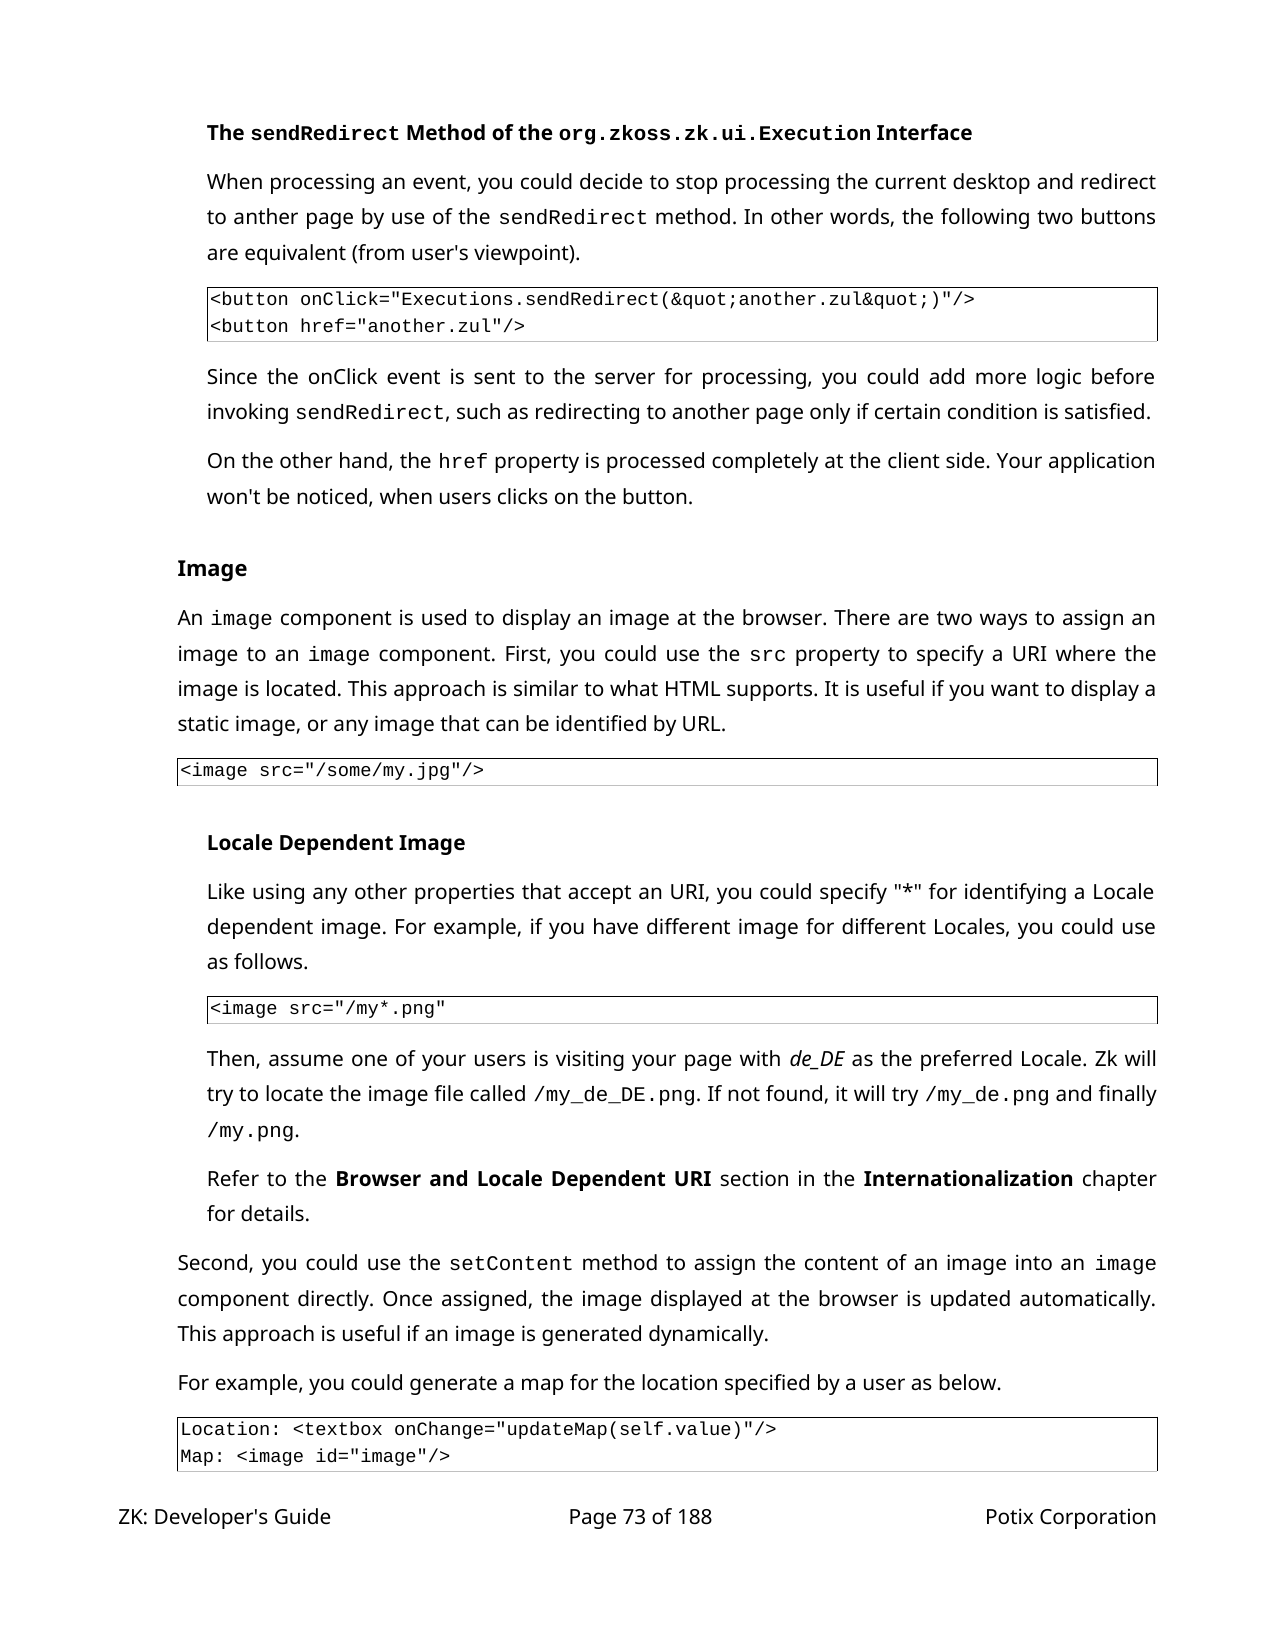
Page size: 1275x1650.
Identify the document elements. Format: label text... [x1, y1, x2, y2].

text On the other hand, the href property is processed completely at the client side. Your application won't be noticed, when users clicks on the button. [207, 446, 1157, 510]
text Then, assume one of your users is visiting your page with de_DE as the preferred Locale. Zk will try to locate the image file called /my_de_DE.png. If not found, it will try /my_de.png and finally /my.png. [207, 1044, 1157, 1143]
text Location: <textbox onChange="updateMap(self.value)"/> [178, 1418, 1157, 1441]
text Refer to the Browser and Locale Dependent URI section in the Internationalization chapter for details. [207, 1164, 1157, 1227]
text An image component is used to display an image at the browser. There are two ways to assign an image to an image component. First, you could use the src property to specify a URI where the image is located. This approach is similar to what HTML supports. It is useful if you want to display a static image, or any image that can be identified by URL. [177, 603, 1157, 738]
text <button href="another.zul"/> [208, 314, 1157, 341]
text Map: <image id="image"/> [178, 1444, 1157, 1471]
text Like using any other properties that accept an URI, you could specify "*" for identifying a Locale dependent image. For example, if you have different image for different Locales, you could use as follows. [207, 877, 1157, 976]
subtitle Locale Dependent Image [207, 828, 1157, 856]
text Since the onClick event is sent to the server for processing, you could add more logic before invoking sendRedirect, such as redirecting to another page only if certain condition is satisfied. [207, 362, 1157, 426]
subtitle The sendRedirect Method of the org.zkoss.zk.ui.Execution Interface [207, 118, 1157, 147]
subtitle Image [177, 553, 1157, 583]
text <image src="/my*.png" [208, 997, 1157, 1023]
text When processing an event, you could decide to stop processing the current desktop and redirect to anther page by use of the sendRedirect method. In other words, the following two buttons are equivalent (from user's viewpoint). [207, 167, 1157, 266]
text For example, you could generate a map for the location specified by a user as below. [177, 1368, 1157, 1396]
text <image src="/some/my.jpg"/> [178, 759, 1157, 785]
text <button onClick="Executions.sendRedirect(&quot;another.zul&quot;)"/> [208, 288, 1157, 311]
text Second, you could use the setContent method to assign the content of an image into an image component directly. Once assigned, the image displayed at the browser is updated automatically. This approach is useful if an image is generated dynamically. [177, 1248, 1157, 1347]
